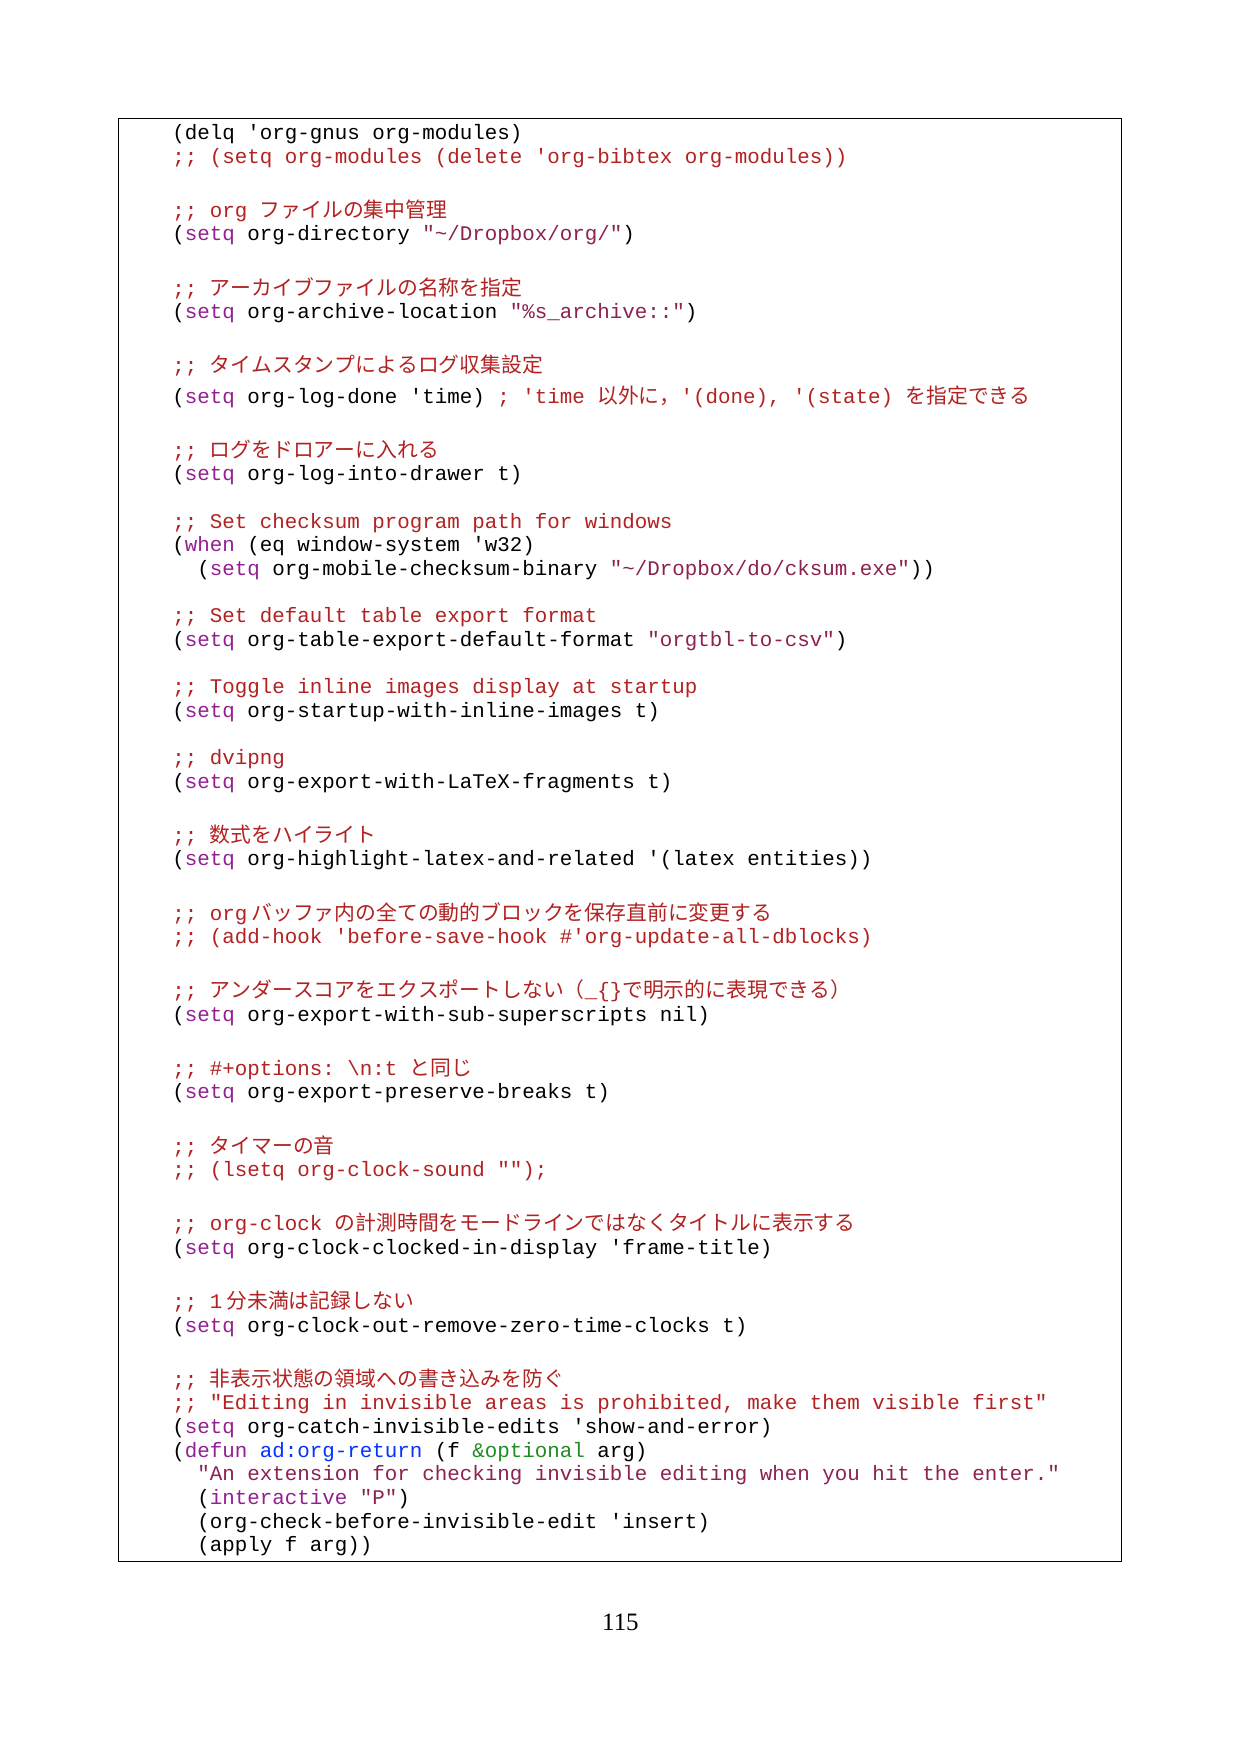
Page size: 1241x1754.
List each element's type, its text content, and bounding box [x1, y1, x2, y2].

text ;; 非表示状態の領域への書き込みを防ぐ [119, 1358, 1121, 1388]
text ;; アンダースコアをエクスポートしない（_{}で明示的に表現できる） [119, 969, 1121, 1000]
text (when (eq window-system 'w32) [119, 530, 1121, 554]
text ;; #+options: \n:t と同じ [119, 1047, 1121, 1078]
text (setq org-startup-with-inline-images t) [119, 696, 1121, 719]
text (setq org-archive-location "%s_archive::") [119, 297, 1121, 321]
text ;; org ファイルの集中管理 [119, 189, 1121, 219]
text (setq org-log-done 'time) ; 'time 以外に，'(done), '(state) を指定できる [119, 375, 1121, 405]
text ;; Set checksum program path for windows [119, 507, 1121, 530]
text (setq org-catch-invisible-edits 'show-and-error) [119, 1412, 1121, 1436]
text ;; "Editing in invisible areas is prohibited, make them visible first" [119, 1388, 1121, 1412]
text ;; orgバッファ内の全ての動的ブロックを保存直前に変更する [119, 892, 1121, 922]
text ;; タイムスタンプによるログ収集設定 [119, 344, 1121, 375]
text (org-check-before-invisible-edit 'insert) [119, 1507, 1121, 1530]
text (setq org-export-with-sub-superscripts nil) [119, 1000, 1121, 1023]
text ;; 数式をハイライト [119, 814, 1121, 844]
text (setq org-export-preserve-breaks t) [119, 1078, 1121, 1101]
text (apply f arg)) [119, 1530, 1121, 1561]
text "An extension for checking invisible editing when you hit the enter." [119, 1459, 1121, 1483]
text ;; (lsetq org-clock-sound ""); [119, 1155, 1121, 1179]
text ;; (add-hook 'before-save-hook #'org-update-all-dblocks) [119, 922, 1121, 946]
text (setq org-directory "~/Dropbox/org/") [119, 219, 1121, 243]
text (setq org-highlight-latex-and-related '(latex entities)) [119, 844, 1121, 868]
text (setq org-mobile-checksum-binary "~/Dropbox/do/cksum.exe")) [119, 554, 1121, 578]
text ;; アーカイブファイルの名称を指定 [119, 267, 1121, 297]
text (setq org-log-into-drawer t) [119, 459, 1121, 483]
text (setq org-export-with-LaTeX-fragments t) [119, 767, 1121, 790]
text (setq org-clock-clocked-in-display 'frame-title) [119, 1233, 1121, 1257]
text ;; Toggle inline images display at startup [119, 672, 1121, 696]
text ;; org-clock の計測時間をモードラインではなくタイトルに表示する [119, 1203, 1121, 1233]
text ;; 1分未満は記録しない [119, 1280, 1121, 1311]
text (setq org-table-export-default-format "orgtbl-to-csv") [119, 625, 1121, 648]
text ;; dvipng [119, 743, 1121, 767]
text (setq org-clock-out-remove-zero-time-clocks t) [119, 1311, 1121, 1334]
text ;; Set default table export format [119, 601, 1121, 625]
text ;; (setq org-modules (delete 'org-bibtex org-modules)) [119, 142, 1121, 165]
text ;; タイマーの音 [119, 1125, 1121, 1155]
text (interactive "P") [119, 1483, 1121, 1507]
text (defun ad:org-return (f &optional arg) [119, 1436, 1121, 1459]
text (delq 'org-gnus org-modules) [119, 119, 1121, 142]
text ;; ログをドロアーに入れる [119, 429, 1121, 459]
